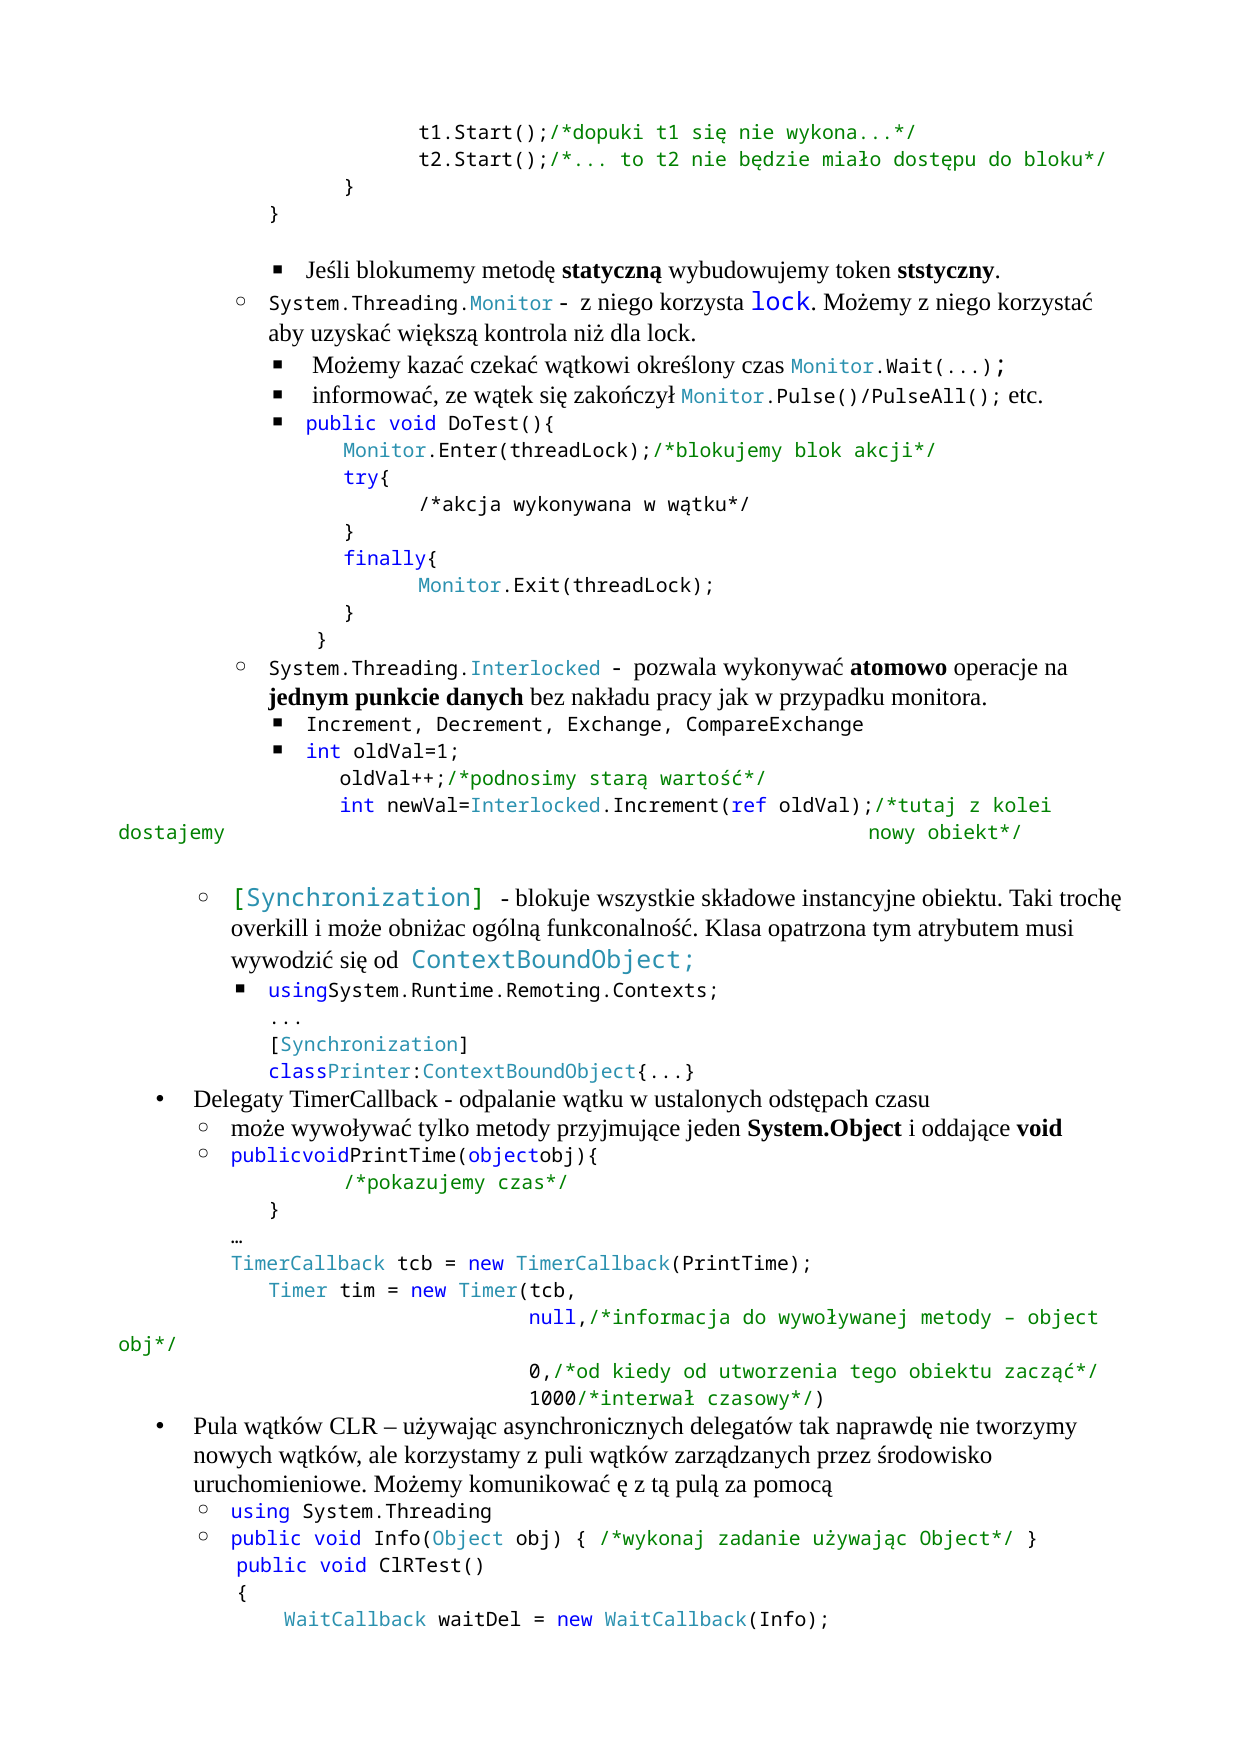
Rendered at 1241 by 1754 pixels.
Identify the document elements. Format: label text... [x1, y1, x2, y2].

list System.Threading.Monitor - z niego korzysta lock. Możemy z niego korzystać aby uzyskać większą kontrola niż dla lock. [231, 283, 1122, 346]
list TimerCallback tcb = new TimerCallback(PrintTime); [193, 1249, 1122, 1276]
list Możemy kazać czekać wątkowi określony czas Monitor.Wait(...); [268, 346, 1122, 380]
text Monitor.Exit(threadLock); [118, 571, 1122, 598]
text t1.Start();/*dopuki t1 się nie wykona...*/ [118, 118, 1122, 145]
text try{ [118, 463, 1122, 491]
text 1000/*interwał czasowy*/) [118, 1384, 1122, 1411]
text Monitor.Enter(threadLock);/*blokujemy blok akcji*/ [118, 437, 1122, 463]
list Increment, Decrement, Exchange, CompareExchange [268, 710, 1122, 737]
list ... [231, 1003, 1122, 1030]
list public void ClRTest() [105, 1552, 1122, 1578]
text 0,/*od kiedy od utworzenia tego obiektu zacząć*/ [118, 1357, 1122, 1384]
list Jeśli blokumemy metodę statyczną wybudowujemy token ststyczny. [268, 255, 1122, 283]
text null,/*informacja do wywoływanej metody – object obj*/ [118, 1303, 1122, 1357]
text finally{ [118, 544, 1122, 571]
list { [105, 1578, 1122, 1606]
list public void Info(Object obj) { /*wykonaj zadanie używając Object*/ } [193, 1524, 1122, 1552]
list public void DoTest(){ [268, 409, 1122, 437]
list [Synchronization] [231, 1030, 1122, 1057]
list usingSystem.Runtime.Remoting.Contexts; [231, 976, 1122, 1003]
list informować, ze wątek się zakończył Monitor.Pulse()/PulseAll(); etc. [268, 380, 1122, 409]
text /*pokazujemy czas*/ [118, 1168, 1122, 1196]
text t2.Start();/*... to t2 nie będzie miało dostępu do bloku*/ [118, 145, 1122, 172]
list System.Threading.Interlocked - pozwala wykonywać atomowo operacje na jednym punkcie danych bez nakładu pracy jak w przypadku monitora. [231, 652, 1122, 710]
text oldVal++;/*podnosimy starą wartość*/ [118, 764, 1122, 791]
list [Synchronization] - blokuje wszystkie składowe instancyjne obiektu. Taki trochę overkill i może obniżac ogólną funkconalność. Klasa opatrzona tym atrybutem musi wywodzić się od ContextBoundObject; [193, 879, 1122, 976]
list może wywoływać tylko metody przyjmujące jeden System.Object i oddające void [193, 1113, 1122, 1142]
list publicvoidPrintTime(objectobj){ [193, 1142, 1122, 1168]
text } [118, 1196, 1122, 1222]
list Delegaty TimerCallback - odpalanie wątku w ustalonych odstępach czasu [156, 1084, 1122, 1113]
list … [193, 1222, 1122, 1249]
text /*akcja wykonywana w wątku*/ [118, 491, 1122, 517]
list using System.Threading [193, 1498, 1122, 1524]
text int newVal=Interlocked.Increment(ref oldVal);/*tutaj z kolei dostajemy nowy obiekt*/ [118, 791, 1122, 845]
text classPrinter:ContextBoundObject{...} [118, 1057, 1122, 1084]
text } [118, 172, 1122, 199]
text } [118, 625, 1122, 652]
text Timer tim = new Timer(tcb, [118, 1276, 1122, 1303]
list Pula wątków CLR – używając asynchronicznych delegatów tak naprawdę nie tworzymy nowych wątków, ale korzystamy z puli wątków zarządzanych przez środowisko uruchomieniowe. Możemy komunikować ę z tą pulą za pomocą [156, 1411, 1122, 1498]
list int oldVal=1; [268, 737, 1122, 764]
text } [118, 199, 1122, 226]
text } [118, 517, 1122, 544]
text } [118, 598, 1122, 625]
list WaitCallback waitDel = new WaitCallback(Info); [105, 1606, 1122, 1632]
